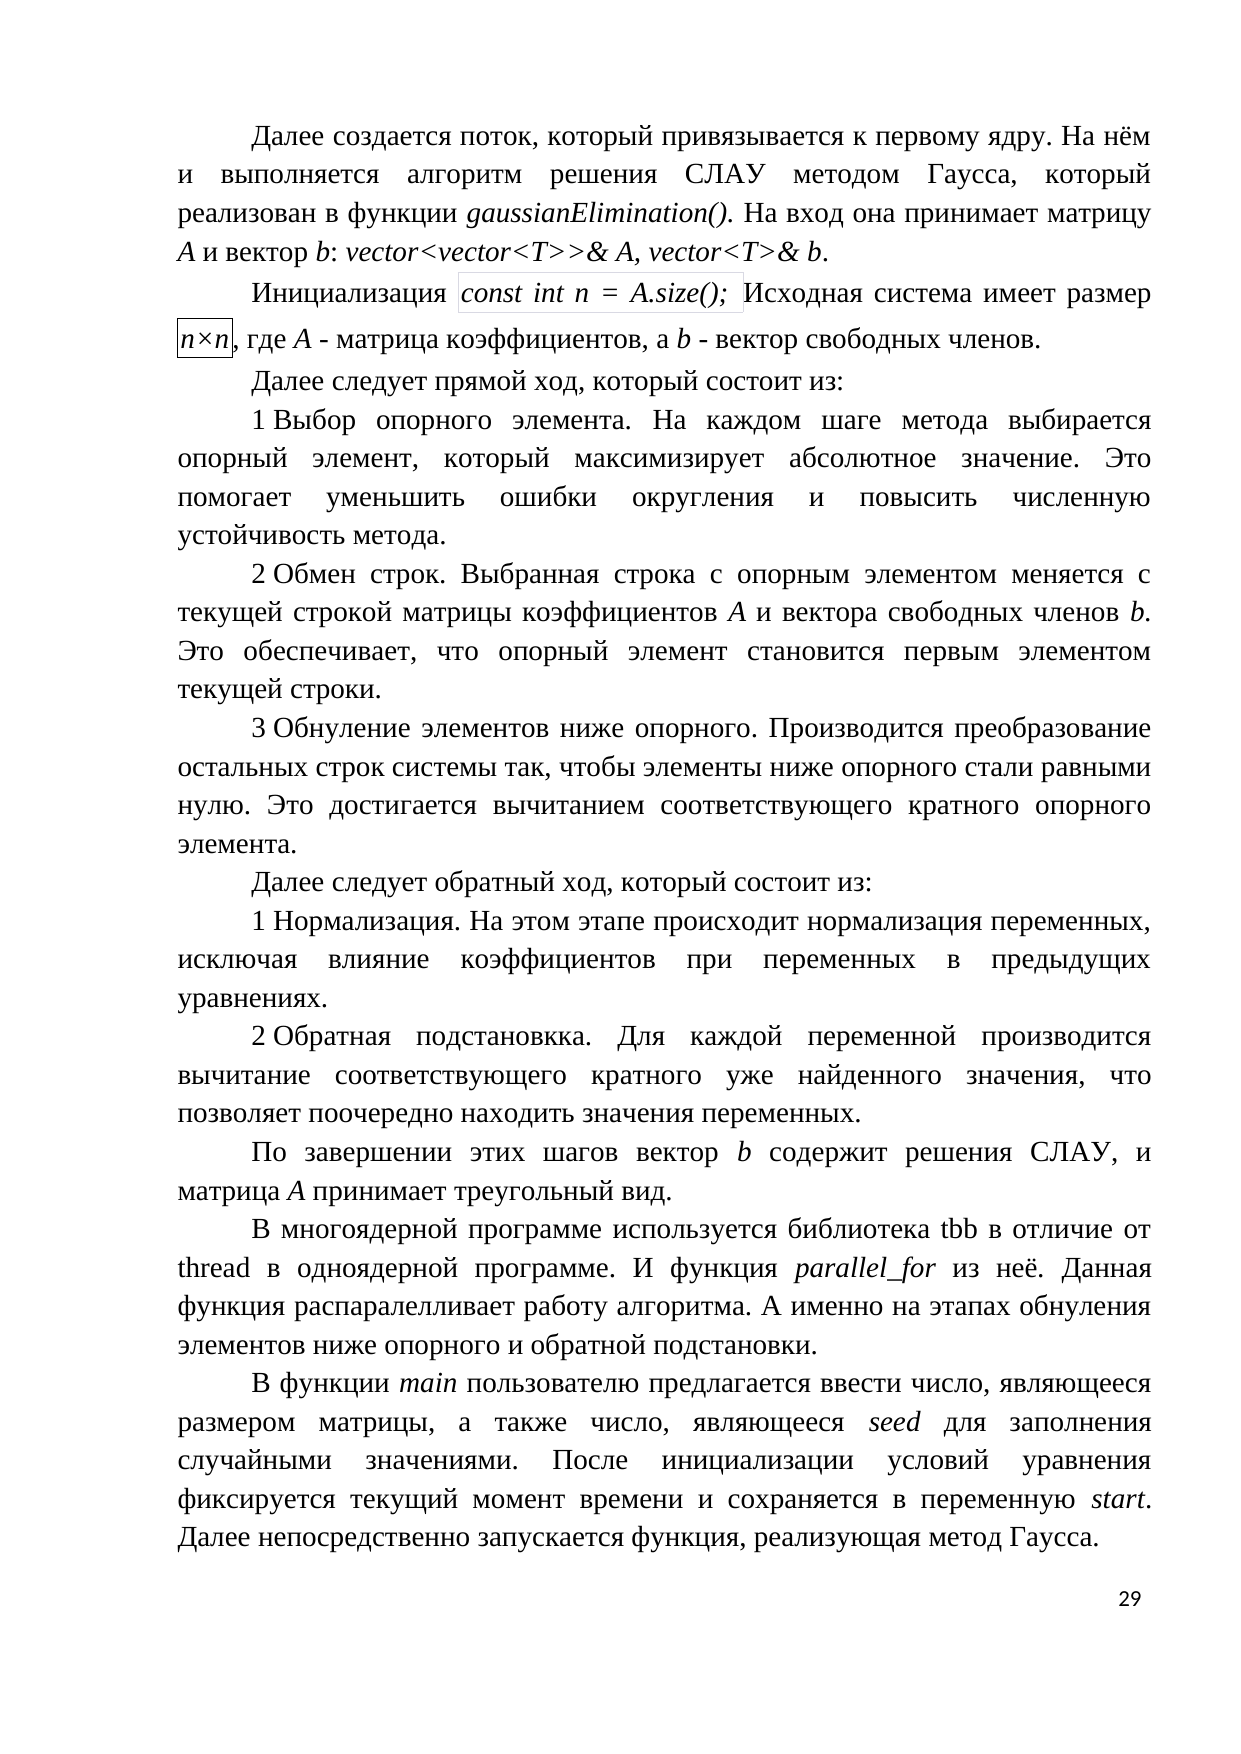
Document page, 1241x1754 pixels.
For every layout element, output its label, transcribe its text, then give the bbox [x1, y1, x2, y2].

subtitle Инициализация const int n = A.size(); Исходная система имеет размер n×n, где A - матрица коэффициентов, а b - вектор свободных членов. [177, 272, 1152, 357]
text В многоядерной программе используется библиотека tbb в отличие от thread в одноядерной программе. И функция parallel_for из неё. Данная функция распаралелливает работу алгоритма. А именно на этапах обнуления элементов ниже опорного и обратной подстановки. [177, 1211, 1152, 1360]
text По завершении этих шагов вектор b содержит решения СЛАУ, и матрица A принимает треугольный вид. [177, 1134, 1152, 1206]
text 3 Обнуление элементов ниже опорного. Производится преобразование остальных строк системы так, чтобы элементы ниже опорного стали равными нулю. Это достигается вычитанием соответствующего кратного опорного элемента. [177, 710, 1152, 859]
text 1 Выбор опорного элемента. На каждом шаге метода выбирается опорный элемент, который максимизирует абсолютное значение. Это помогает уменьшить ошибки округления и повысить численную устойчивость метода. [177, 402, 1152, 551]
text 2 Обмен строк. Выбранная строка с опорным элементом меняется с текущей строкой матрицы коэффициентов A и вектора свободных членов b. Это обеспечивает, что опорный элемент становится первым элементом текущей строки. [177, 556, 1152, 705]
text 2 Обратная подстановкка. Для каждой переменной производится вычитание соответствующего кратного уже найденного значения, что позволяет поочередно находить значения переменных. [177, 1018, 1152, 1129]
text 1 Нормализация. На этом этапе происходит нормализация переменных, исключая влияние коэффициентов при переменных в предыдущих уравнениях. [177, 903, 1152, 1013]
text Далее следует обратный ход, который состоит из: [177, 864, 1152, 898]
text В функции main пользователю предлагается ввести число, являющееся размером матрицы, а также число, являющееся seed для заполнения случайными значениями. После инициализации условий уравнения фиксируется текущий момент времени и сохраняется в переменную start. Далее непосредственно запускается функция, реализующая метод Гаусса. [177, 1365, 1152, 1553]
text Далее следует прямой ход, который состоит из: [177, 363, 1152, 397]
text Далее создается поток, который привязывается к первому ядру. На нём и выполняется алгоритм решения СЛАУ методом Гаусса, который реализован в функции gaussianElimination(). На вход она принимает матрицу A и вектор b: vector<vector<T>>& A, vector<T>& b. [177, 118, 1152, 267]
